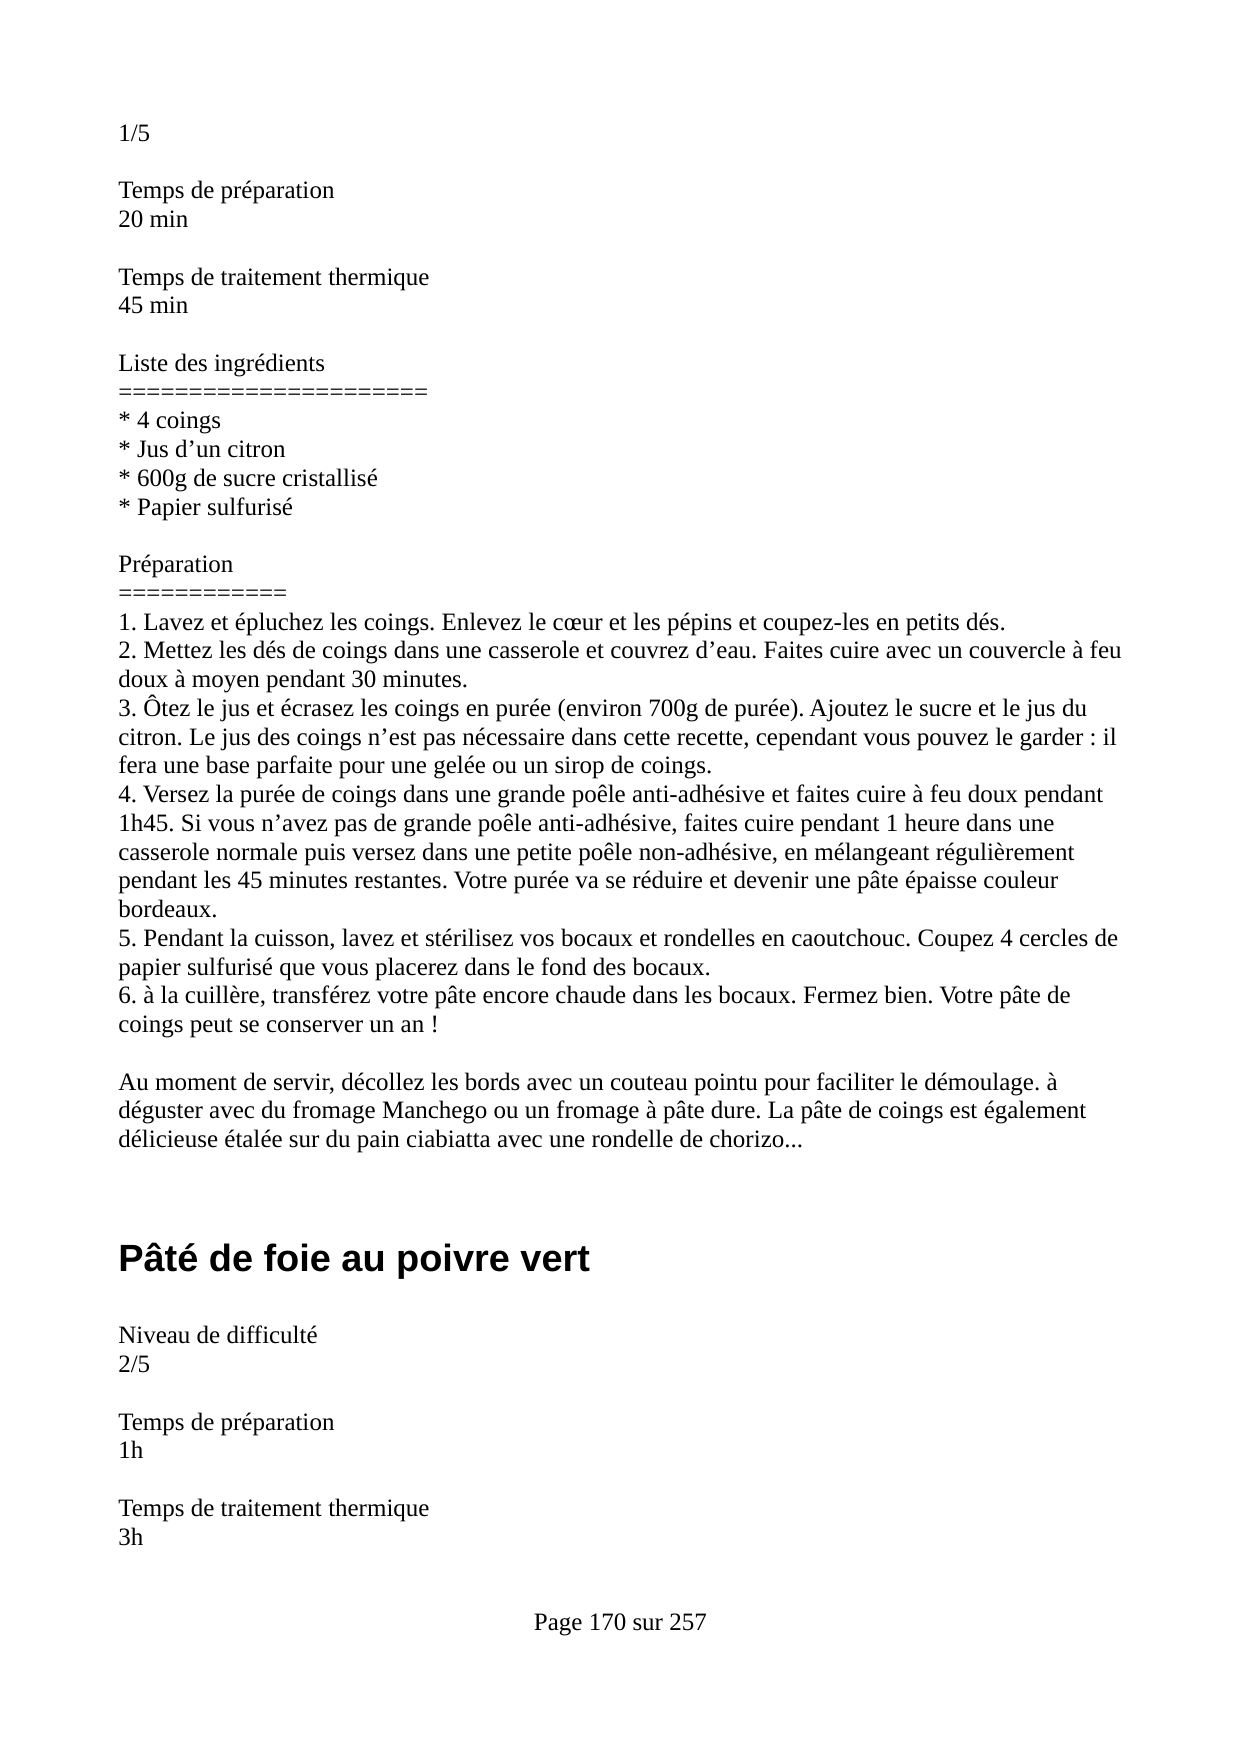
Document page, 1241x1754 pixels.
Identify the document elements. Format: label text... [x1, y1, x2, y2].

text * 4 coings [118, 406, 1122, 434]
text 1h [118, 1436, 1122, 1464]
text 3h [118, 1522, 1122, 1551]
text 2/5 [118, 1349, 1122, 1378]
text Préparation [118, 549, 1122, 578]
text ============ [118, 578, 1122, 607]
text 1/5 [118, 118, 1122, 147]
subtitle Pâté de foie au poivre vert [118, 1236, 1122, 1279]
text Liste des ingrédients [118, 348, 1122, 377]
text 3. Ôtez le jus et écrasez les coings en purée (environ 700g de purée). Ajoutez le sucre et le jus du citron. Le jus des coings n’est pas nécessaire dans cette recette, cependant vous pouvez le garder : il fera une base parfaite pour une gelée ou un sirop de coings. [118, 693, 1122, 779]
text Temps de préparation [118, 176, 1122, 204]
text 1. Lavez et épluchez les coings. Enlevez le cœur et les pépins et coupez-les en petits dés. [118, 607, 1122, 636]
text Niveau de difficulté [118, 1321, 1122, 1349]
text 45 min [118, 291, 1122, 319]
text 6. à la cuillère, transférez votre pâte encore chaude dans les bocaux. Fermez bien. Votre pâte de coings peut se conserver un an ! [118, 981, 1122, 1038]
text Temps de traitement thermique [118, 262, 1122, 291]
text Temps de traitement thermique [118, 1493, 1122, 1522]
text ====================== [118, 377, 1122, 406]
text 20 min [118, 204, 1122, 233]
text Temps de préparation [118, 1407, 1122, 1436]
text 2. Mettez les dés de coings dans une casserole et couvrez d’eau. Faites cuire avec un couvercle à feu doux à moyen pendant 30 minutes. [118, 636, 1122, 693]
text Au moment de servir, décollez les bords avec un couteau pointu pour faciliter le démoulage. à déguster avec du fromage Manchego ou un fromage à pâte dure. La pâte de coings est également délicieuse étalée sur du pain ciabiatta avec une rondelle de chorizo... [118, 1067, 1122, 1153]
text * Jus d’un citron [118, 434, 1122, 463]
text * Papier sulfurisé [118, 492, 1122, 521]
text 4. Versez la purée de coings dans une grande poêle anti-adhésive et faites cuire à feu doux pendant 1h45. Si vous n’avez pas de grande poêle anti-adhésive, faites cuire pendant 1 heure dans une casserole normale puis versez dans une petite poêle non-adhésive, en mélangeant régulièrement pendant les 45 minutes restantes. Votre purée va se réduire et devenir une pâte épaisse couleur bordeaux. [118, 779, 1122, 923]
text * 600g de sucre cristallisé [118, 463, 1122, 492]
text 5. Pendant la cuisson, lavez et stérilisez vos bocaux et rondelles en caoutchouc. Coupez 4 cercles de papier sulfurisé que vous placerez dans le fond des bocaux. [118, 923, 1122, 981]
